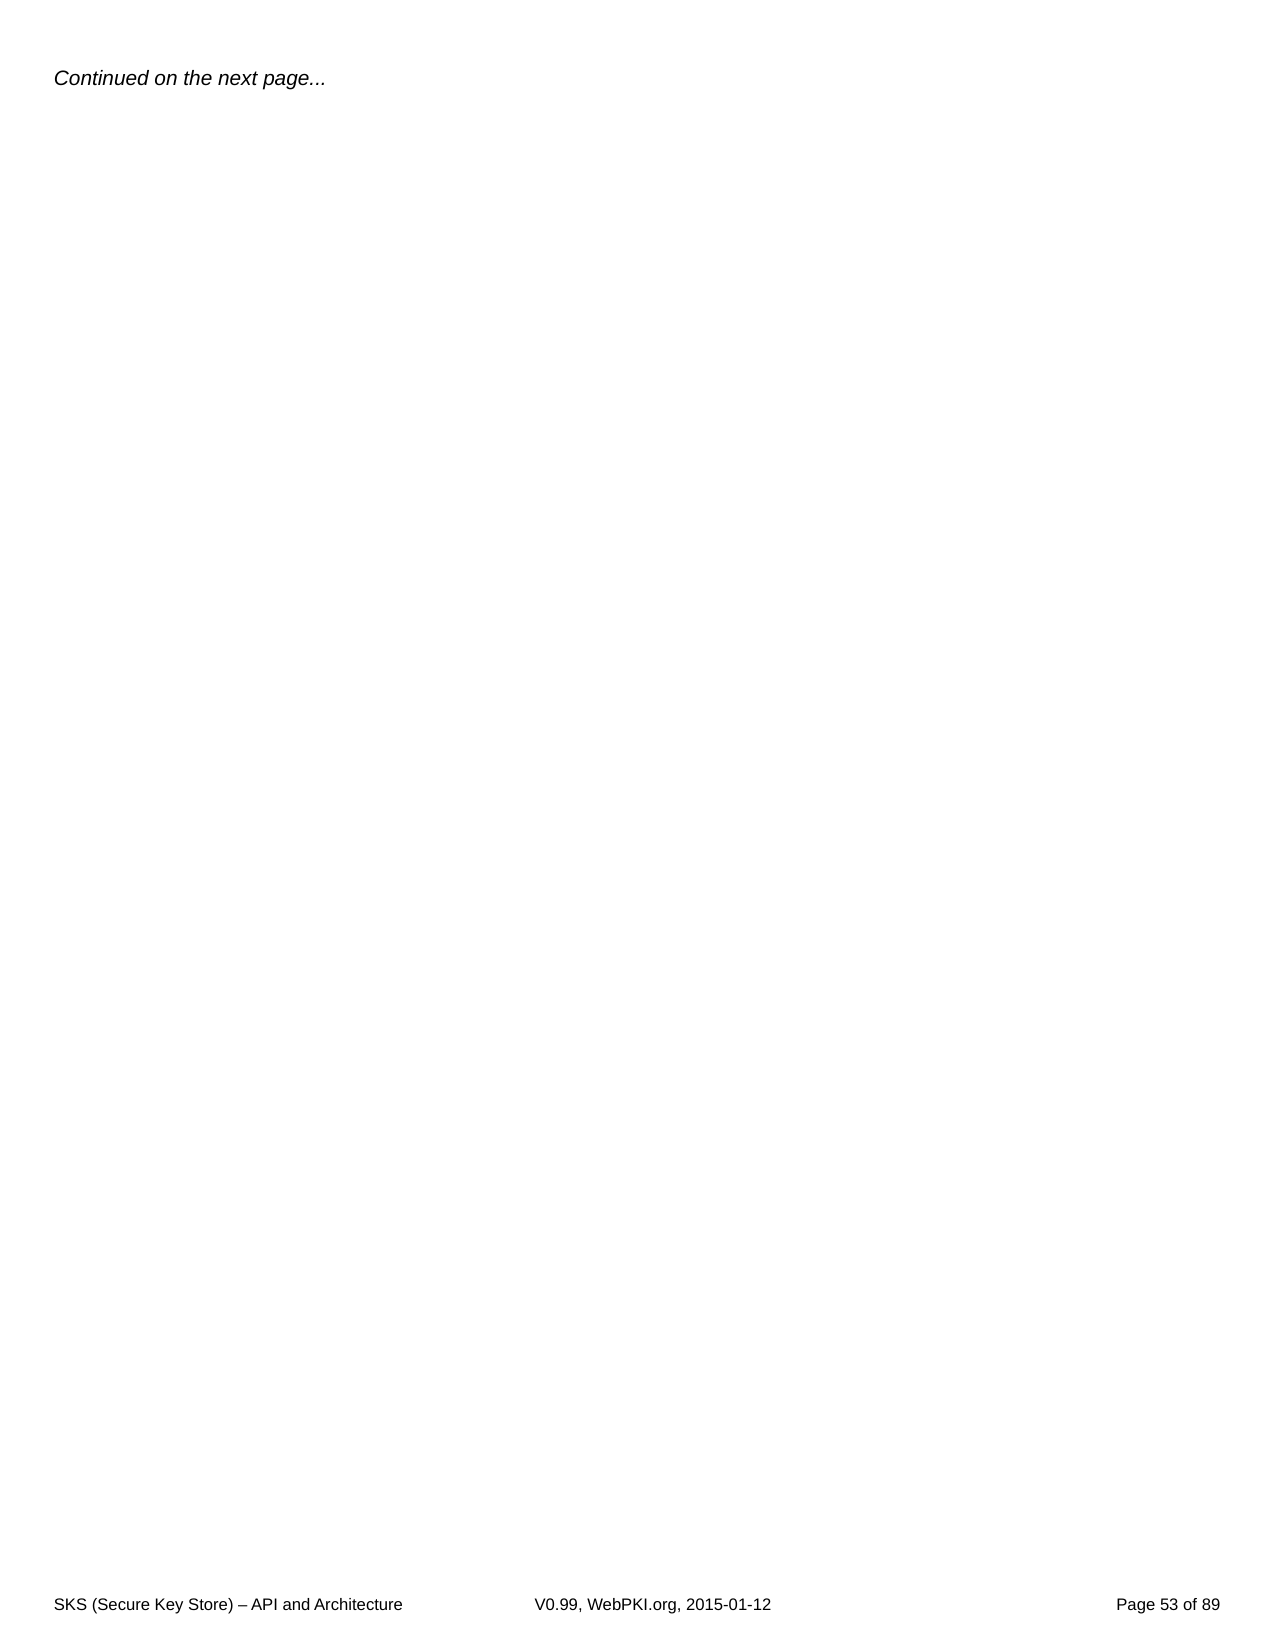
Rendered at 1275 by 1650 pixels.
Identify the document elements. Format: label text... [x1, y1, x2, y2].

text Continued on the next page... [54, 66, 1221, 90]
